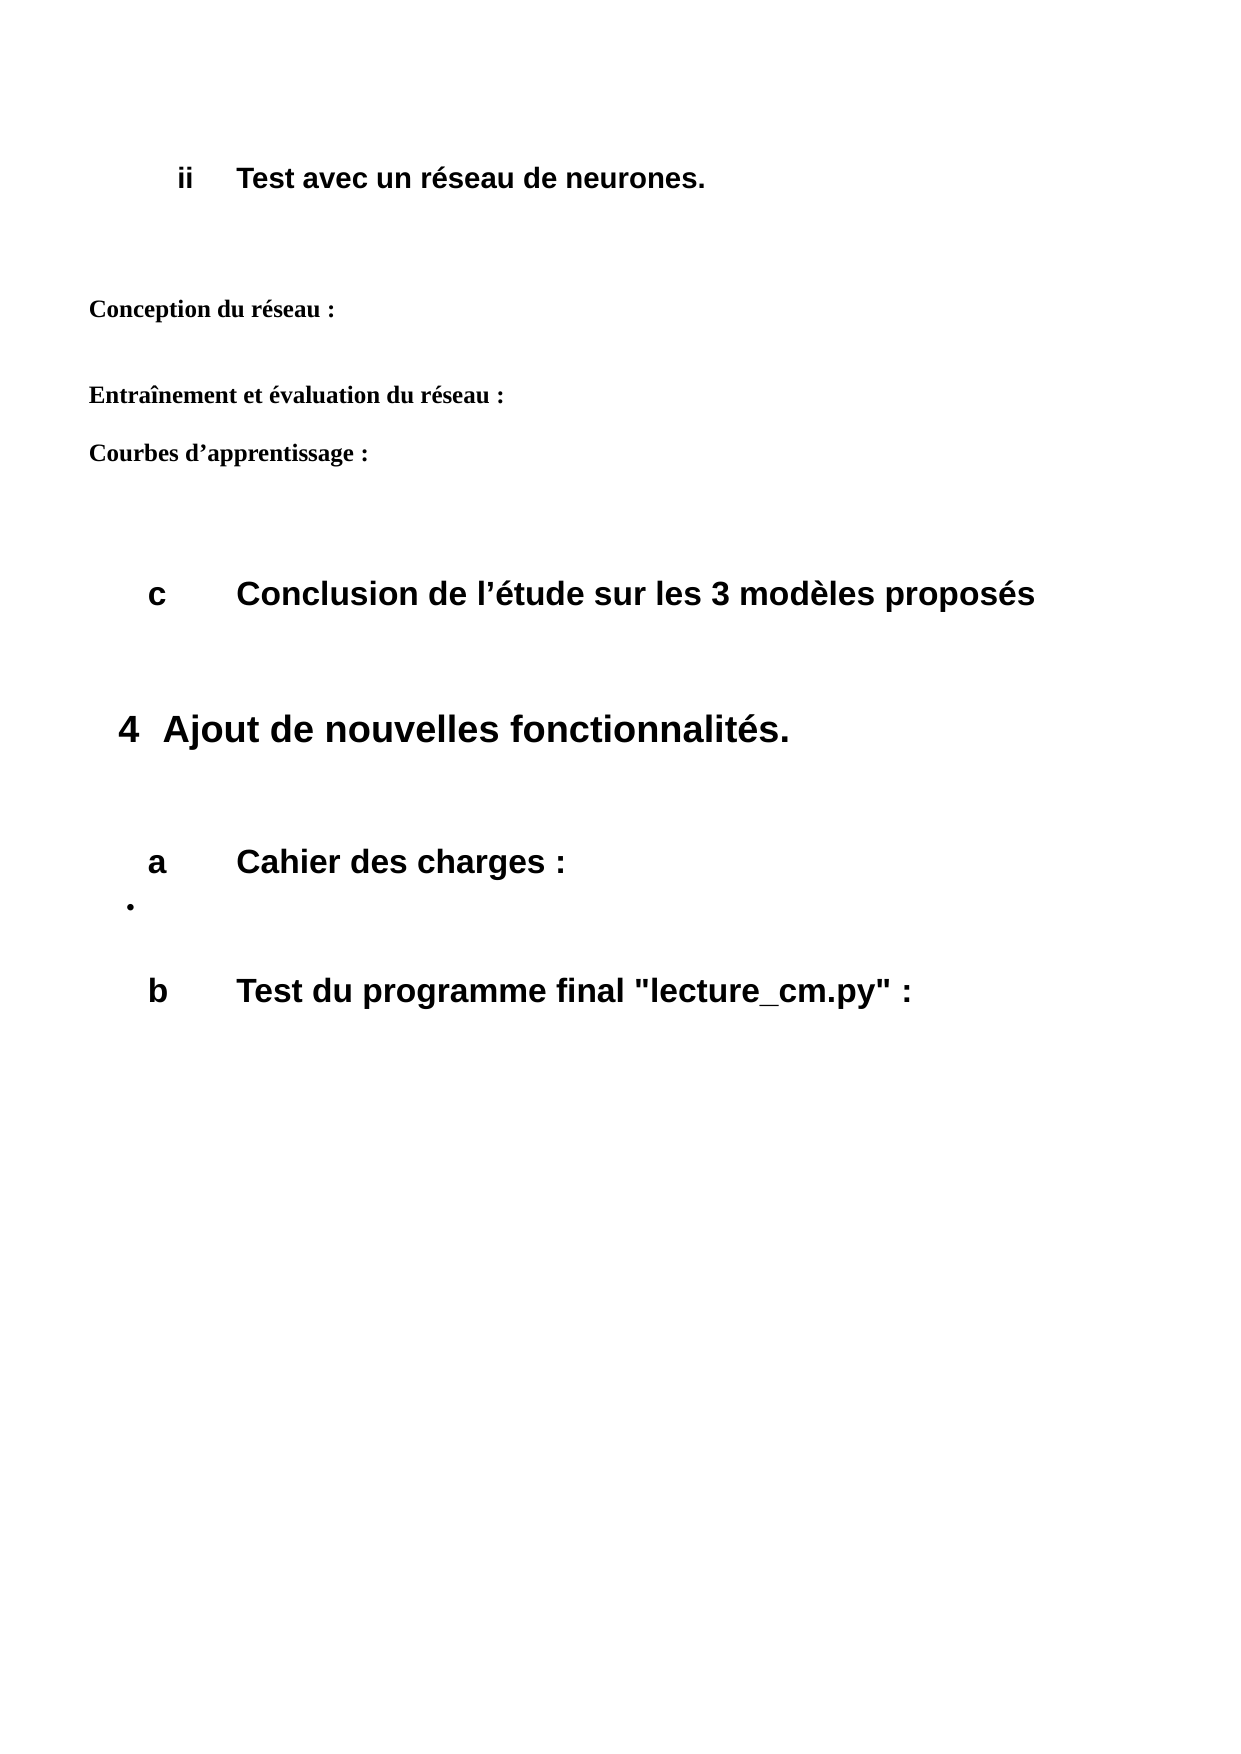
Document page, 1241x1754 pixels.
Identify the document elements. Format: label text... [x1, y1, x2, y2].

subtitle Cahier des charges : [88, 842, 1152, 880]
subtitle Ajout de nouvelles fonctionnalités. [88, 707, 1152, 751]
text Courbes d’apprentissage : [88, 438, 1152, 466]
subtitle Conclusion de l’étude sur les 3 modèles proposés [88, 573, 1152, 612]
text Conception du réseau : [88, 294, 1152, 323]
subtitle Test du programme final "lecture_cm.py" : [88, 971, 1152, 1010]
subtitle Test avec un réseau de neurones. [88, 161, 1152, 195]
text Entraînement et évaluation du réseau : [88, 380, 1152, 409]
